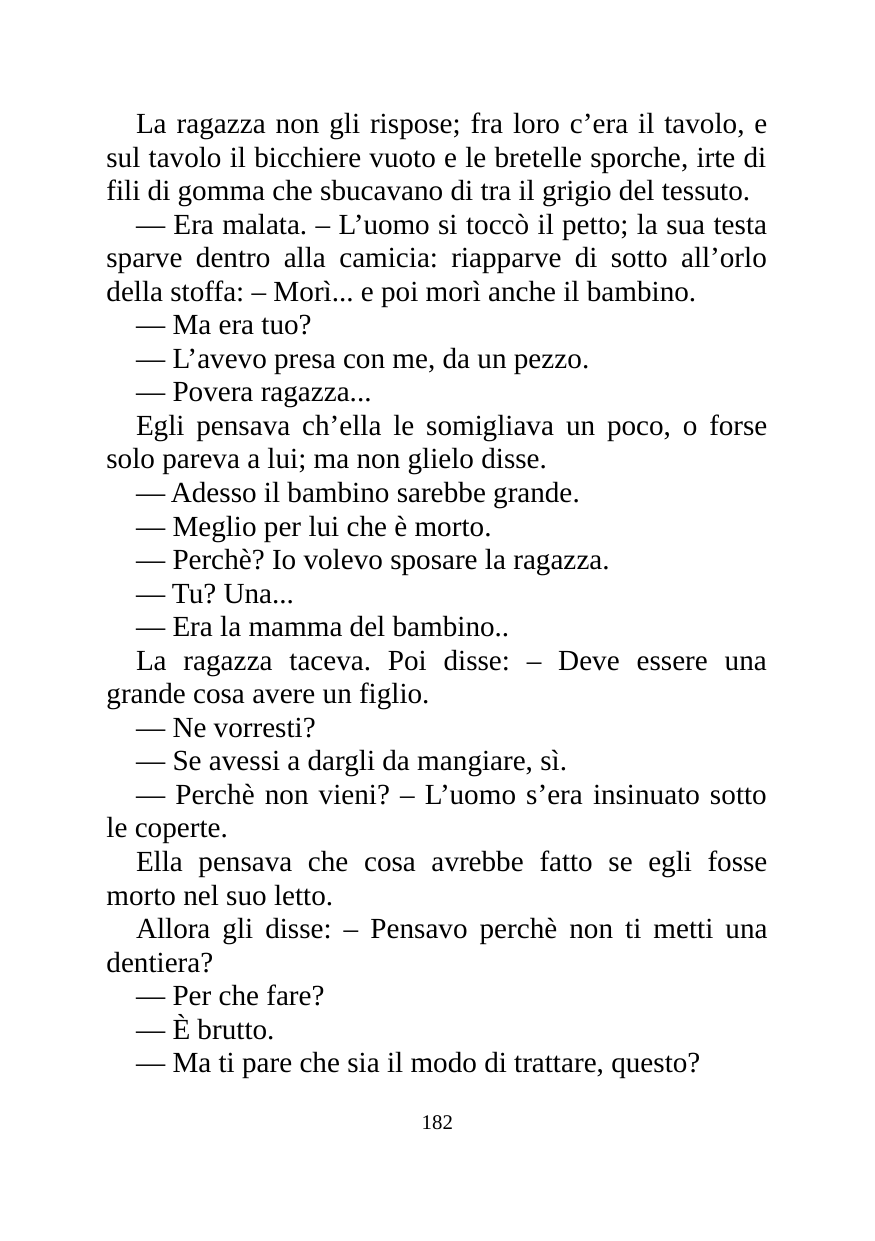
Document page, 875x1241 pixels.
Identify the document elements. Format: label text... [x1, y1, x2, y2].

text La ragazza non gli rispose; fra loro c’era il tavolo, e sul tavolo il bicchiere vuoto e le bretelle sporche, irte di fili di gomma che sbucavano di tra il grigio del tessuto. [106, 106, 768, 207]
text La ragazza taceva. Poi disse: – Deve essere una grande cosa avere un figlio. [106, 643, 768, 710]
text — Per che fare? [106, 978, 768, 1012]
text Ella pensava che cosa avrebbe fatto se egli fosse morto nel suo letto. [106, 844, 768, 911]
text — Era malata. – L’uomo si toccò il petto; la sua testa sparve dentro alla camicia: riapparve di sotto all’orlo della stoffa: – Morì... e poi morì anche il bambino. [106, 207, 768, 307]
text — Ma ti pare che sia il modo di trattare, questo? [106, 1045, 768, 1079]
text — Ne vorresti? [106, 710, 768, 743]
text — Ma era tuo? [106, 307, 768, 341]
text Allora gli disse: – Pensavo perchè non ti metti una dentiera? [106, 911, 768, 978]
text — Era la mamma del bambino.. [106, 609, 768, 643]
text — L’avevo presa con me, da un pezzo. [106, 341, 768, 374]
text — Meglio per lui che è morto. [106, 509, 768, 542]
text — Povera ragazza... [106, 374, 768, 408]
text — Tu? Una... [106, 576, 768, 609]
text Egli pensava ch’ella le somigliava un poco, o forse solo pareva a lui; ma non glielo disse. [106, 408, 768, 475]
text — Se avessi a dargli da mangiare, sì. [106, 743, 768, 777]
text — Adesso il bambino sarebbe grande. [106, 475, 768, 509]
text — Perchè? Io volevo sposare la ragazza. [106, 542, 768, 576]
text — È brutto. [106, 1012, 768, 1045]
text — Perchè non vieni? – L’uomo s’era insinuato sotto le coperte. [106, 777, 768, 844]
